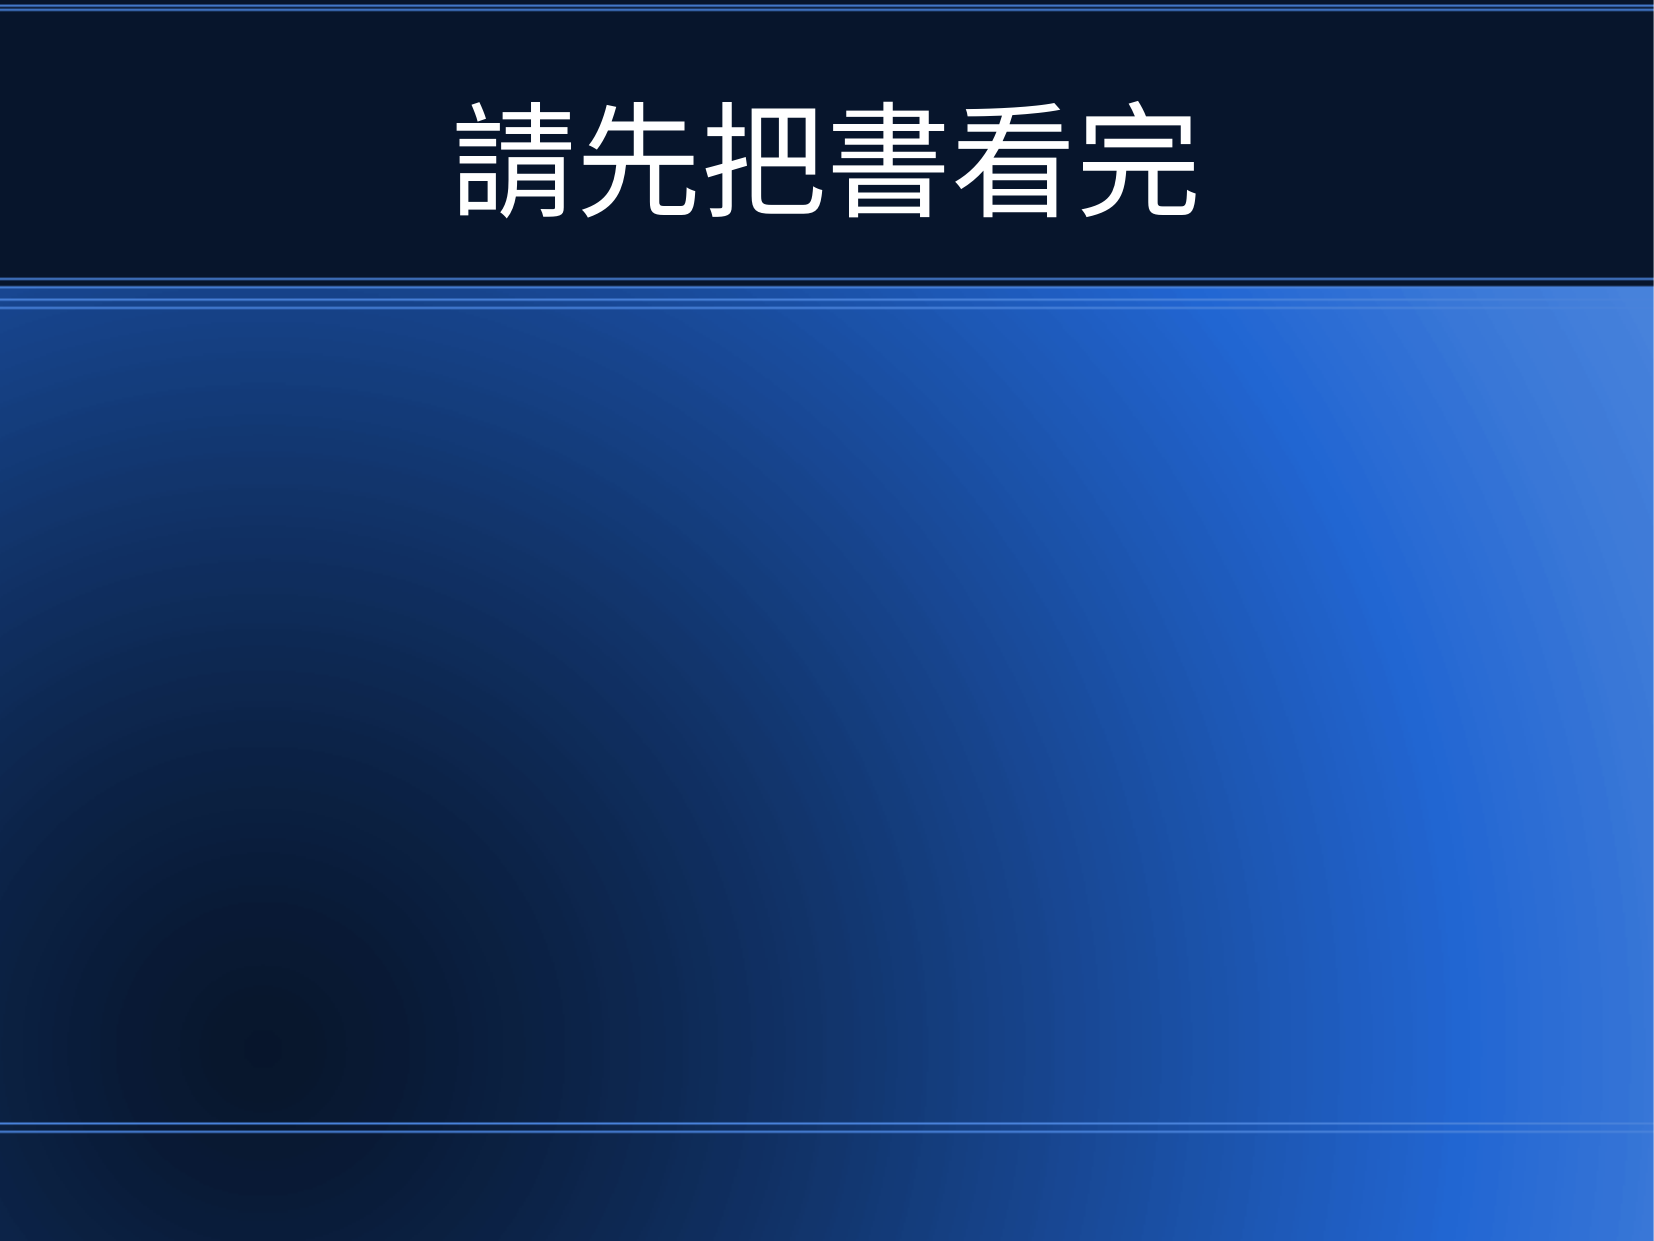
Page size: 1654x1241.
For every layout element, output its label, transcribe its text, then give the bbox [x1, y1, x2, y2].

picture [0, 0, 1654, 1241]
title 請先把書看完 [82, 49, 1571, 257]
